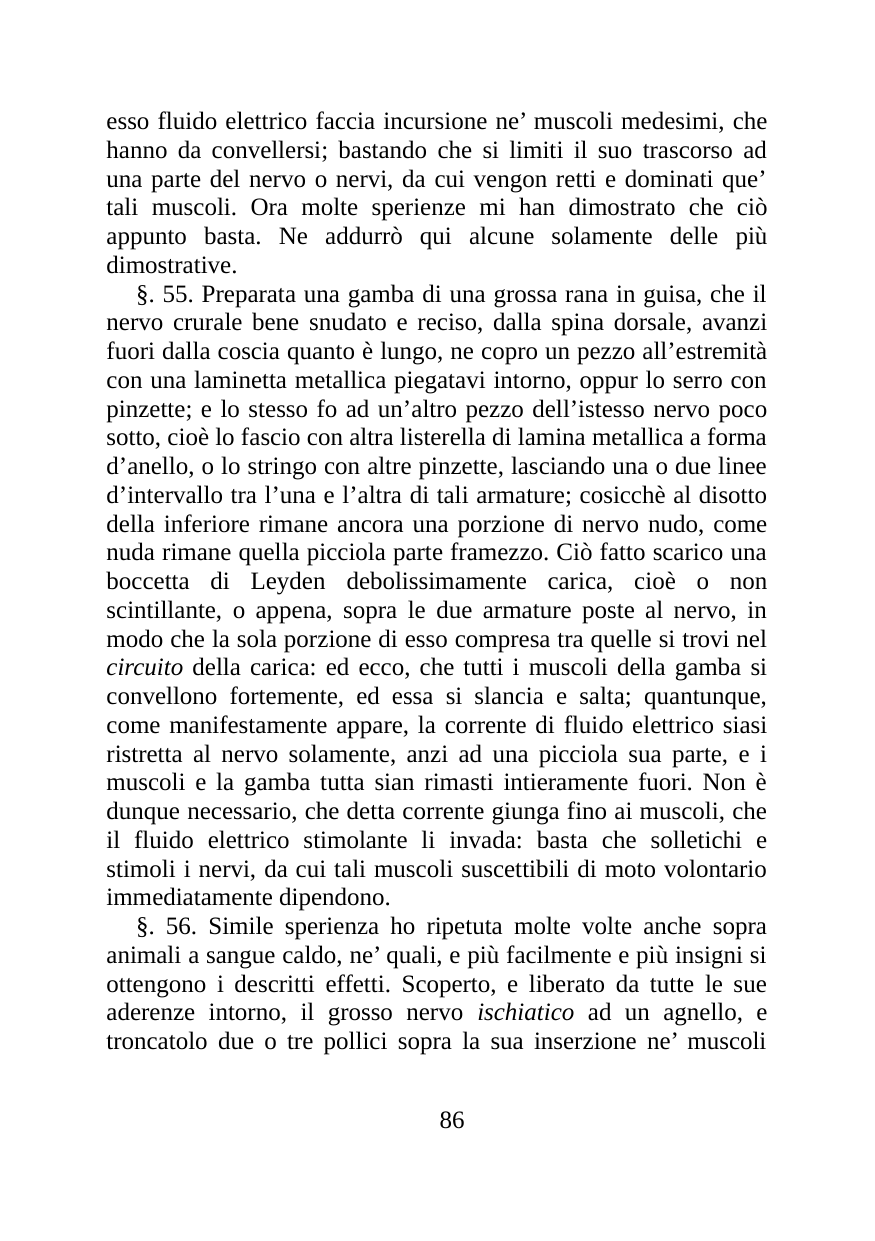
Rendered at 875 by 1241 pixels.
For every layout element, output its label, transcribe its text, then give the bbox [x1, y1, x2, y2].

text §. 56. Simile sperienza ho ripetuta molte volte anche sopra animali a sangue caldo, ne’ quali, e più facilmente e più insigni si ottengono i descritti effetti. Scoperto, e liberato da tutte le sue aderenze intorno, il grosso nervo ischiatico ad un agnello, e troncatolo due o tre pollici sopra la sua inserzione ne’ muscoli [106, 911, 768, 1055]
text esso fluido elettrico faccia incursione ne’ muscoli medesimi, che hanno da convellersi; bastando che si limiti il suo trascorso ad una parte del nervo o nervi, da cui vengon retti e dominati que’ tali muscoli. Ora molte sperienze mi han dimostrato che ciò appunto basta. Ne addurrò qui alcune solamente delle più dimostrative. [106, 106, 768, 279]
text §. 55. Preparata una gamba di una grossa rana in guisa, che il nervo crurale bene snudato e reciso, dalla spina dorsale, avanzi fuori dalla coscia quanto è lungo, ne copro un pezzo all’estremità con una laminetta metallica piegatavi intorno, oppur lo serro con pinzette; e lo stesso fo ad un’altro pezzo dell’istesso nervo poco sotto, cioè lo fascio con altra listerella di lamina metallica a forma d’anello, o lo stringo con altre pinzette, lasciando una o due linee d’intervallo tra l’una e l’altra di tali armature; cosicchè al disotto della inferiore rimane ancora una porzione di nervo nudo, come nuda rimane quella picciola parte framezzo. Ciò fatto scarico una boccetta di Leyden debolissimamente carica, cioè o non scintillante, o appena, sopra le due armature poste al nervo, in modo che la sola porzione di esso compresa tra quelle si trovi nel circuito della carica: ed ecco, che tutti i muscoli della gamba si convellono fortemente, ed essa si slancia e salta; quantunque, come manifestamente appare, la corrente di fluido elettrico siasi ristretta al nervo solamente, anzi ad una picciola sua parte, e i muscoli e la gamba tutta sian rimasti intieramente fuori. Non è dunque necessario, che detta corrente giunga fino ai muscoli, che il fluido elettrico stimolante li invada: basta che solletichi e stimoli i nervi, da cui tali muscoli suscettibili di moto volontario immediatamente dipendono. [106, 279, 768, 911]
